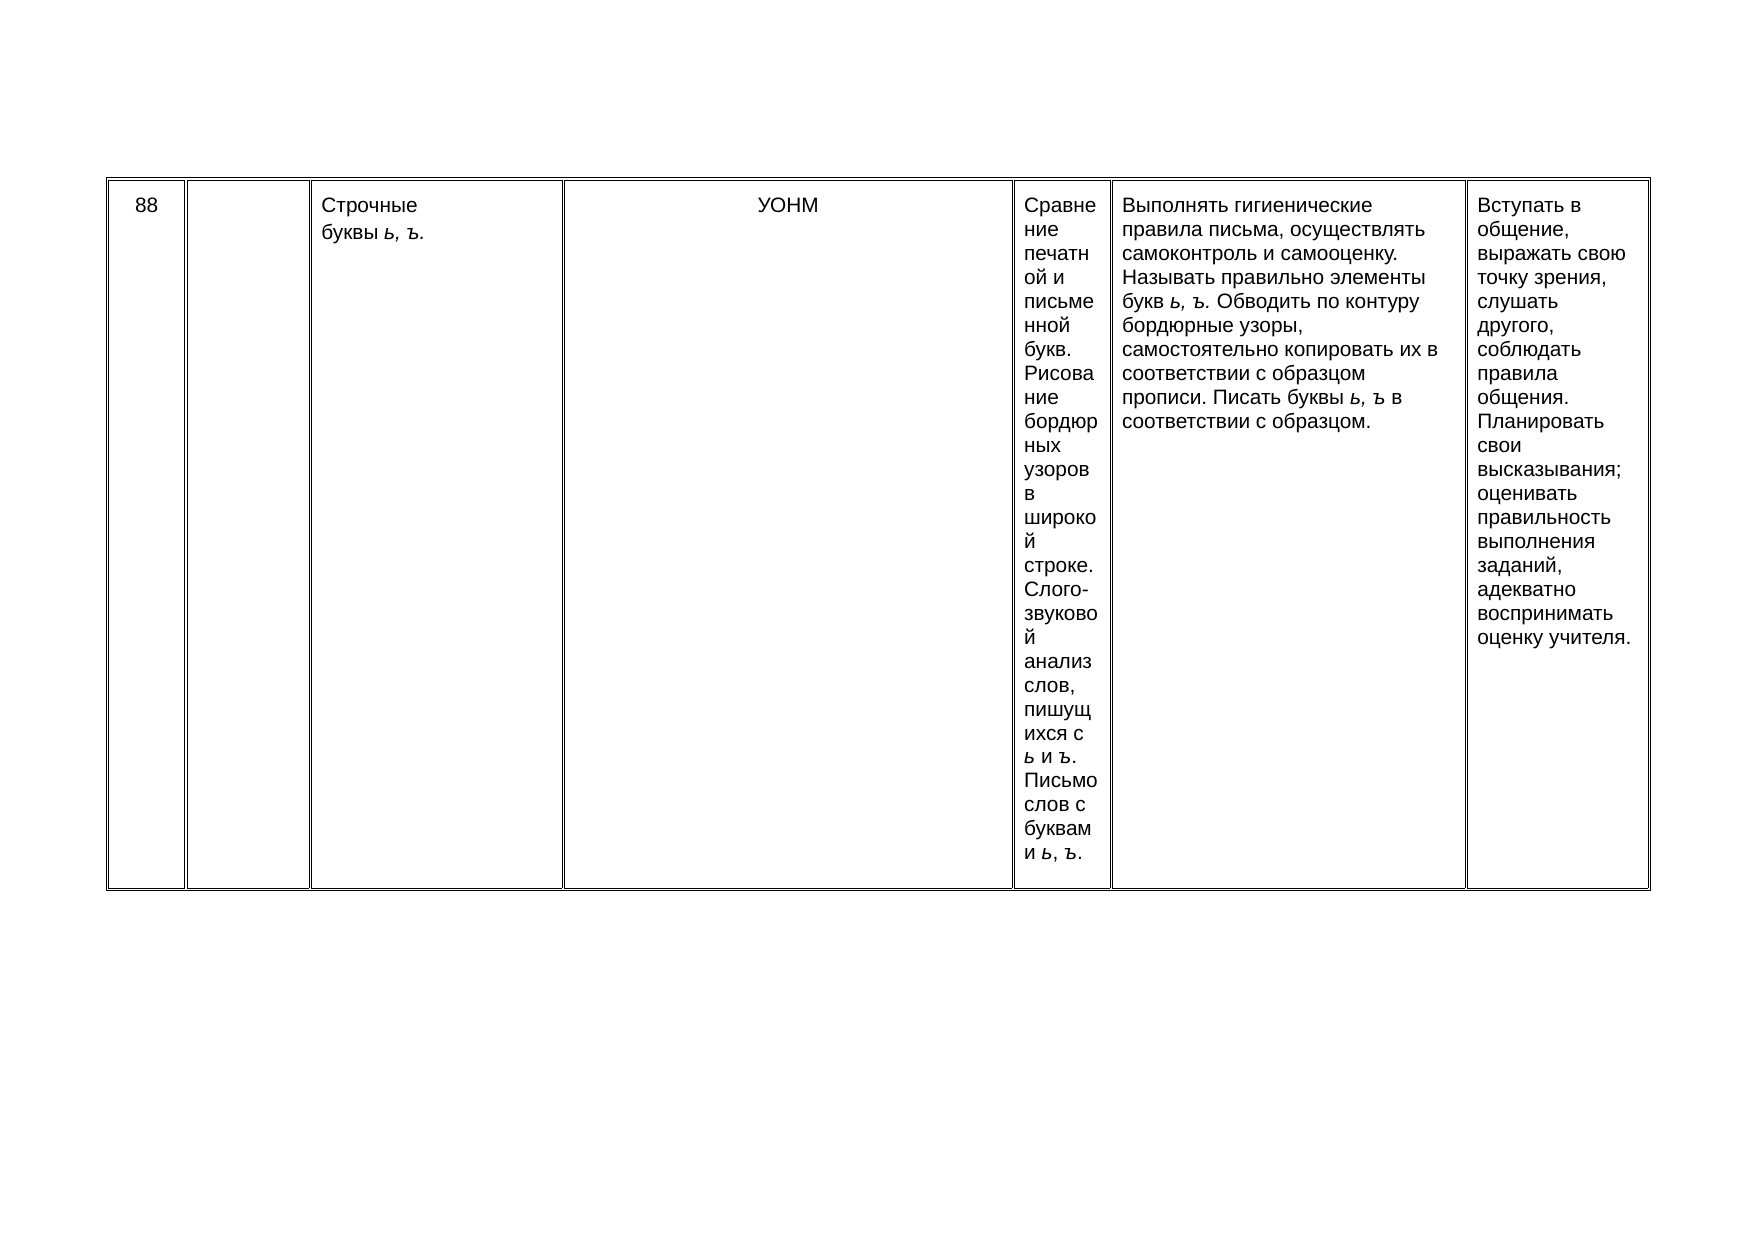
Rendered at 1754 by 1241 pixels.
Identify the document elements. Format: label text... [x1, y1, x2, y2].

table_cell Сравнение печатной и письменной букв. Рисование бордюрных узоров в широкой строке. Слого-звуковой анализ слов, пишущихся с ь и ъ. Письмо слов с буквами ь, ъ. [1015, 181, 1110, 887]
table_cell УОНМ [565, 181, 1012, 887]
table_cell Вступать в общение, выражать свою точку зрения, слушать другого, соблюдать правила общения. Планировать свои высказывания; оценивать правильность выполнения заданий, адекватно воспринимать оценку учителя. [1468, 181, 1648, 887]
table_cell Строчные буквы ь, ъ. [312, 181, 562, 887]
table_cell Выполнять гигиенические правила письма, осуществлять самоконтроль и самооценку. Называть правильно элементы букв ь, ъ. Обводить по контуру бордюрные узоры, самостоятельно копировать их в соответствии с образцом прописи. Писать буквы ь, ъ в соответствии с образцом. [1113, 181, 1465, 887]
table_cell 88 [109, 181, 184, 887]
table_cell [188, 181, 309, 887]
